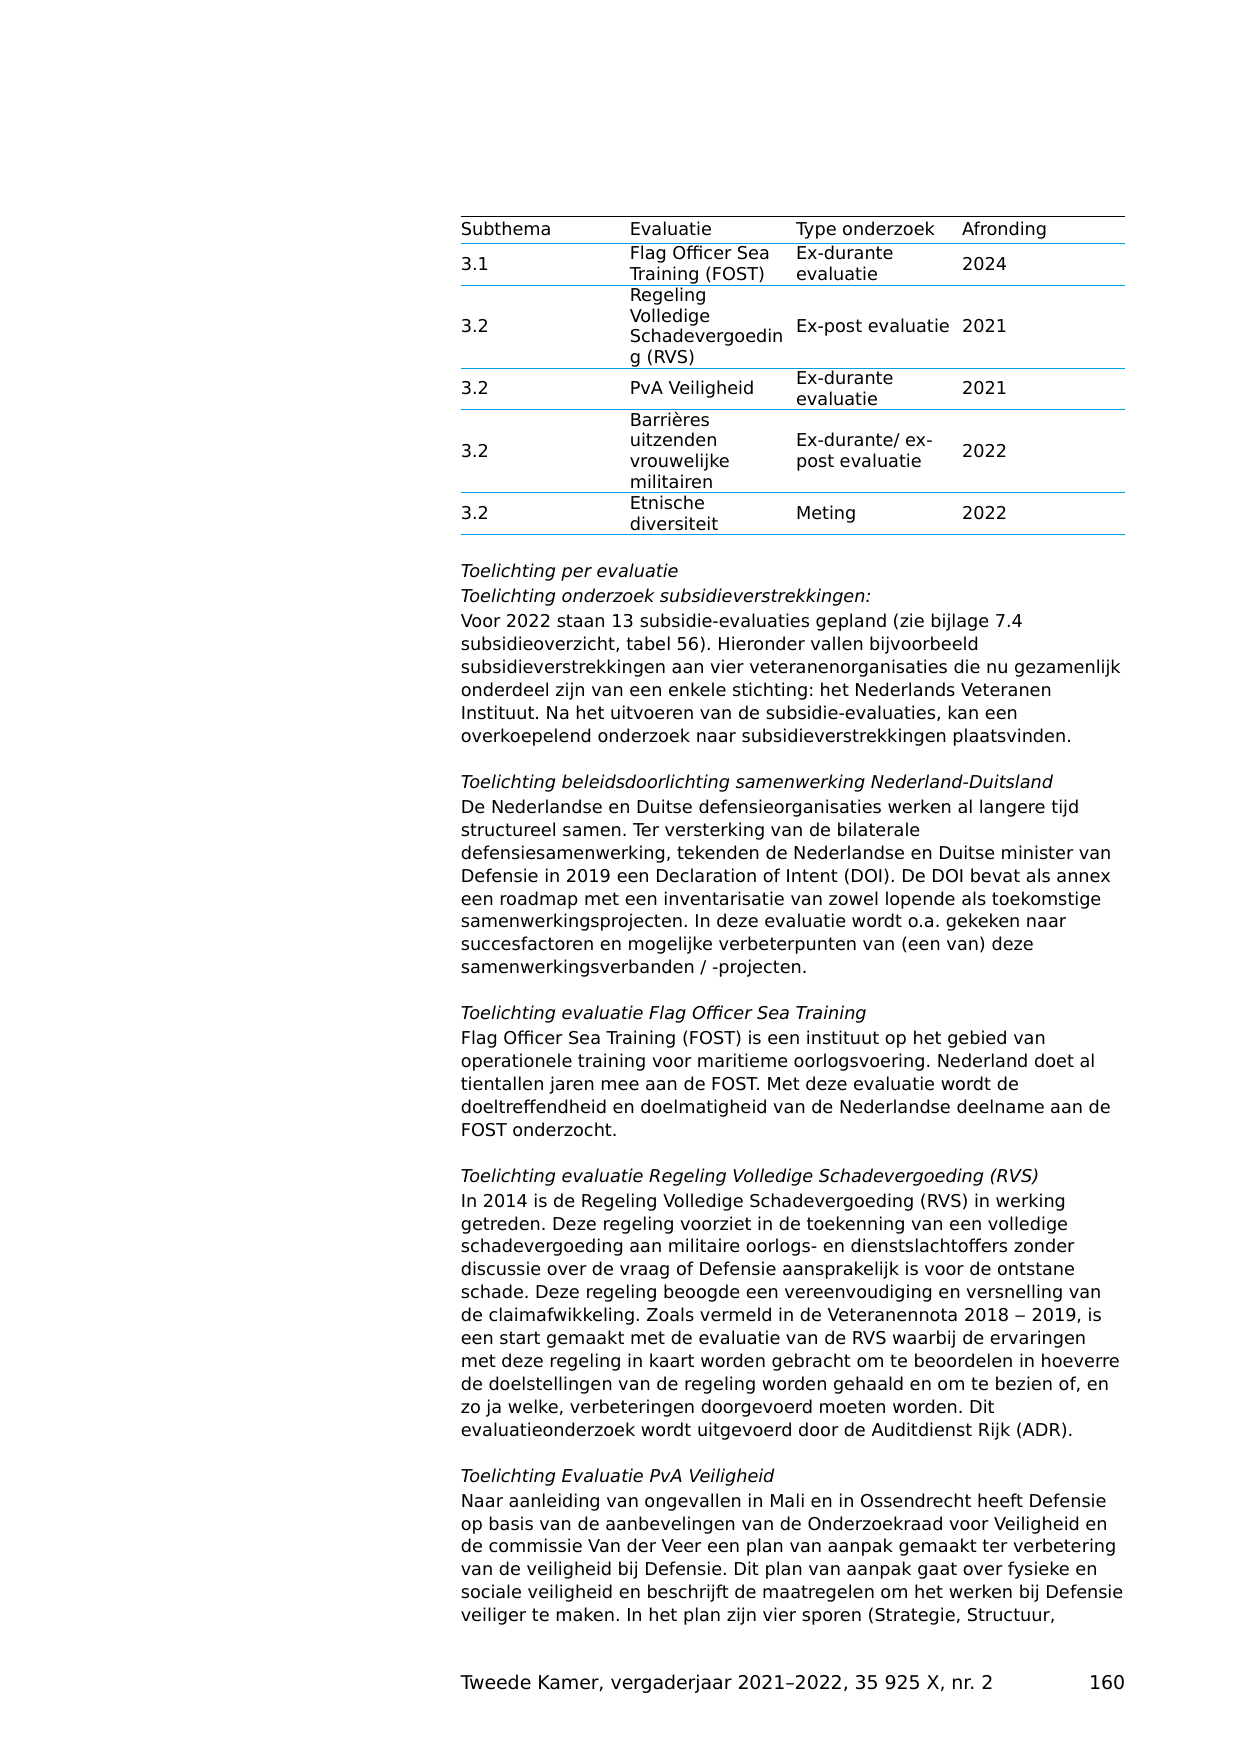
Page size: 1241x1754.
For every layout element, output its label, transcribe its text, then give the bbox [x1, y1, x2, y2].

text Toelichting per evaluatie [461, 559, 1125, 582]
table_cell 2021 [959, 286, 1125, 367]
table_cell Afronding [959, 217, 1125, 243]
table_cell 2022 [959, 410, 1125, 492]
text Flag Officer Sea Training (FOST) is een instituut op het gebied van operationele training voor maritieme oorlogsvoering. Nederland doet al tientallen jaren mee aan de FOST. Met deze evaluatie wordt de doeltreffendheid en doelmatigheid van de Nederlandse deelname aan de FOST onderzocht. [461, 1026, 1125, 1141]
text Toelichting onderzoek subsidieverstrekkingen: [461, 584, 1125, 607]
table_cell Ex-durante evaluatie [793, 244, 959, 284]
table_cell 2021 [959, 369, 1125, 409]
table_cell Meting [793, 493, 959, 534]
table_cell Ex-post evaluatie [793, 286, 959, 367]
table_cell 2024 [959, 244, 1125, 284]
table_cell Regeling Volledige Schadevergoeding (RVS) [627, 286, 793, 367]
table_cell 3.1 [461, 244, 627, 284]
table_cell Ex-durante/ ex-post evaluatie [793, 410, 959, 492]
text Toelichting evaluatie Flag Officer Sea Training [461, 1001, 1125, 1024]
text Toelichting beleidsdoorlichting samenwerking Nederland-Duitsland [461, 770, 1125, 793]
table_cell Etnische diversiteit [627, 493, 793, 534]
table_cell 3.2 [461, 286, 627, 367]
text In 2014 is de Regeling Volledige Schadevergoeding (RVS) in werking getreden. Deze regeling voorziet in de toekenning van een volledige schadevergoeding aan militaire oorlogs- en dienstslachtoffers zonder discussie over de vraag of Defensie aansprakelijk is voor de ontstane schade. Deze regeling beoogde een vereenvoudiging en versnelling van de claimafwikkeling. Zoals vermeld in de Veteranennota 2018 ‒ 2019, is een start gemaakt met de evaluatie van de RVS waarbij de ervaringen met deze regeling in kaart worden gebracht om te beoordelen in hoeverre de doelstellingen van de regeling worden gehaald en om te bezien of, en zo ja welke, verbeteringen doorgevoerd moeten worden. Dit evaluatieonderzoek wordt uitgevoerd door de Auditdienst Rijk (ADR). [461, 1189, 1125, 1441]
table_cell 3.2 [461, 410, 627, 492]
table_cell Type onderzoek [793, 217, 959, 243]
table_cell Flag Officer Sea Training (FOST) [627, 244, 793, 284]
table_cell Barrières uitzenden vrouwelijke militairen [627, 410, 793, 492]
text De Nederlandse en Duitse defensieorganisaties werken al langere tijd structureel samen. Ter versterking van de bilaterale defensiesamenwerking, tekenden de Nederlandse en Duitse minister van Defensie in 2019 een Declaration of Intent (DOI). De DOI bevat als annex een roadmap met een inventarisatie van zowel lopende als toekomstige samenwerkingsprojecten. In deze evaluatie wordt o.a. gekeken naar succesfactoren en mogelijke verbeterpunten van (een van) deze samenwerkingsverbanden / -projecten. [461, 795, 1125, 978]
text Voor 2022 staan 13 subsidie-evaluaties gepland (zie bijlage 7.4 subsidieoverzicht, tabel 56). Hieronder vallen bijvoorbeeld subsidieverstrekkingen aan vier veteranenorganisaties die nu gezamenlijk onderdeel zijn van een enkele stichting: het Nederlands Veteranen Instituut. Na het uitvoeren van de subsidie-evaluaties, kan een overkoepelend onderzoek naar subsidieverstrekkingen plaatsvinden. [461, 609, 1125, 747]
text Toelichting Evaluatie PvA Veiligheid [461, 1464, 1125, 1487]
table_cell 3.2 [461, 369, 627, 409]
table_header Tabel 57 Geplande evaluaties [461, 191, 1125, 216]
text Naar aanleiding van ongevallen in Mali en in Ossendrecht heeft Defensie op basis van de aanbevelingen van de Onderzoekraad voor Veiligheid en de commissie Van der Veer een plan van aanpak gemaakt ter verbetering van de veiligheid bij Defensie. Dit plan van aanpak gaat over fysieke en sociale veiligheid en beschrijft de maatregelen om het werken bij Defensie veiliger te maken. In het plan zijn vier sporen (Strategie, Structuur, [461, 1489, 1125, 1626]
table_cell Subthema [461, 217, 627, 243]
table_cell PvA Veiligheid [627, 369, 793, 409]
table_cell 3.2 [461, 493, 627, 534]
table_cell Ex-durante evaluatie [793, 369, 959, 409]
table_cell 2022 [959, 493, 1125, 534]
table_cell Evaluatie [627, 217, 793, 243]
text Toelichting evaluatie Regeling Volledige Schadevergoeding (RVS) [461, 1164, 1125, 1187]
